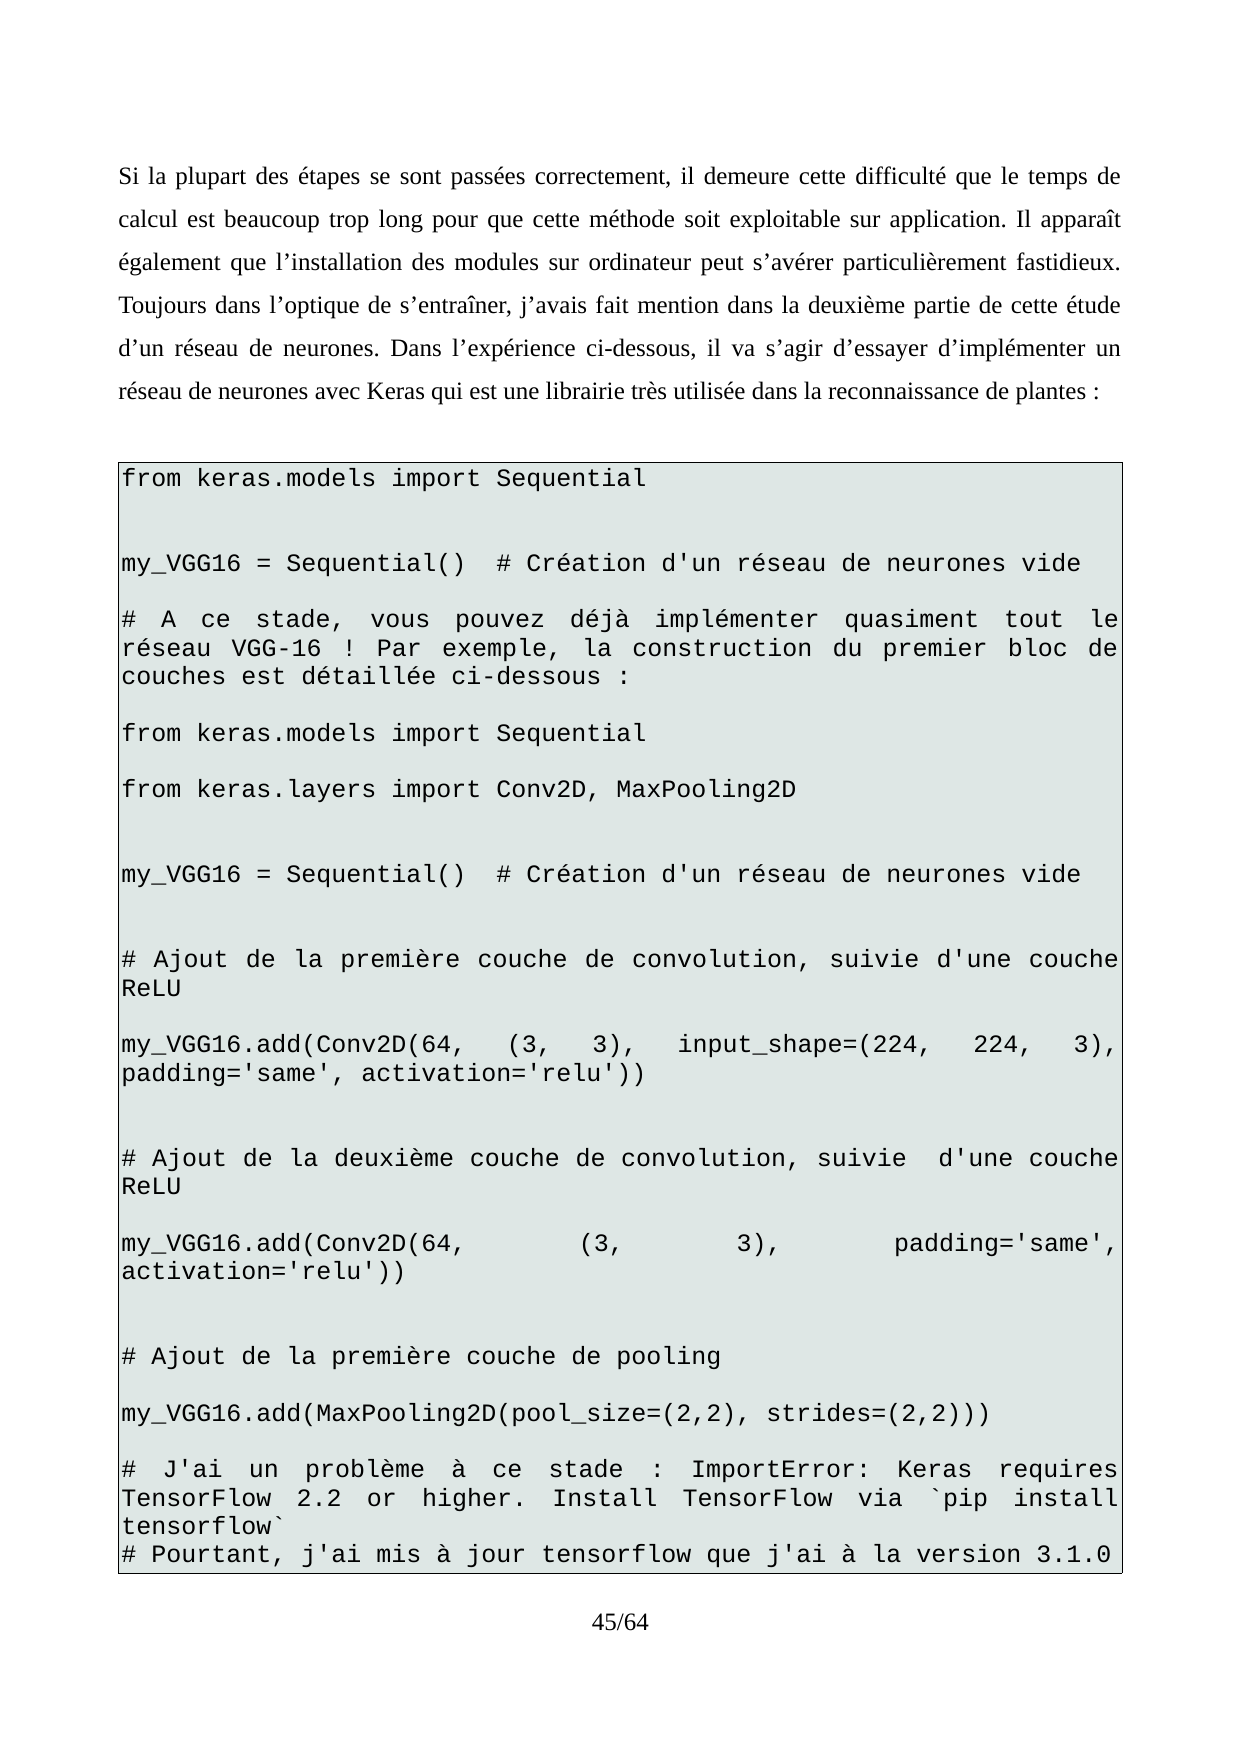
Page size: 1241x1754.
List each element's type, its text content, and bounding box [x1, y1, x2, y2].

text from keras.models import Sequential [119, 463, 1122, 491]
text my_VGG16 = Sequential() # Création d'un réseau de neurones vide [119, 859, 1122, 887]
text my_VGG16.add(Conv2D(64, (3, 3), input_shape=(224, 224, 3), padding='same', activation='relu')) [119, 1029, 1122, 1086]
text # Ajout de la première couche de convolution, suivie d'une couche ReLU [119, 944, 1122, 1001]
text my_VGG16.add(Conv2D(64, (3, 3), padding='same', activation='relu')) [119, 1227, 1122, 1284]
text my_VGG16.add(MaxPooling2D(pool_size=(2,2), strides=(2,2))) [119, 1397, 1122, 1426]
text # J'ai un problème à ce stade : ImportError: Keras requires TensorFlow 2.2 or higher. Install TensorFlow via `pip install tensorflow` [119, 1454, 1122, 1539]
text Si la plupart des étapes se sont passées correctement, il demeure cette difficulté que le temps de calcul est beaucoup trop long pour que cette méthode soit exploitable sur application. Il apparaît également que l’installation des modules sur ordinateur peut s’avérer particulièrement fastidieux. Toujours dans l’optique de s’entraîner, j’avais fait mention dans la deuxième partie de cette étude d’un réseau de neurones. Dans l’expérience ci-dessous, il va s’agir d’essayer d’implémenter un réseau de neurones avec Keras qui est une librairie très utilisée dans la reconnaissance de plantes : [118, 161, 1122, 405]
text # Ajout de la première couche de pooling [119, 1341, 1122, 1369]
text # A ce stade, vous pouvez déjà implémenter quasiment tout le réseau VGG-16 ! Par exemple, la construction du premier bloc de couches est détaillée ci-dessous : [119, 604, 1122, 689]
text # Pourtant, j'ai mis à jour tensorflow que j'ai à la version 3.1.0 [119, 1539, 1122, 1573]
text # Ajout de la deuxième couche de convolution, suivie d'une couche ReLU [119, 1142, 1122, 1199]
text my_VGG16 = Sequential() # Création d'un réseau de neurones vide [119, 547, 1122, 576]
text from keras.layers import Conv2D, MaxPooling2D [119, 774, 1122, 802]
text from keras.models import Sequential [119, 717, 1122, 746]
